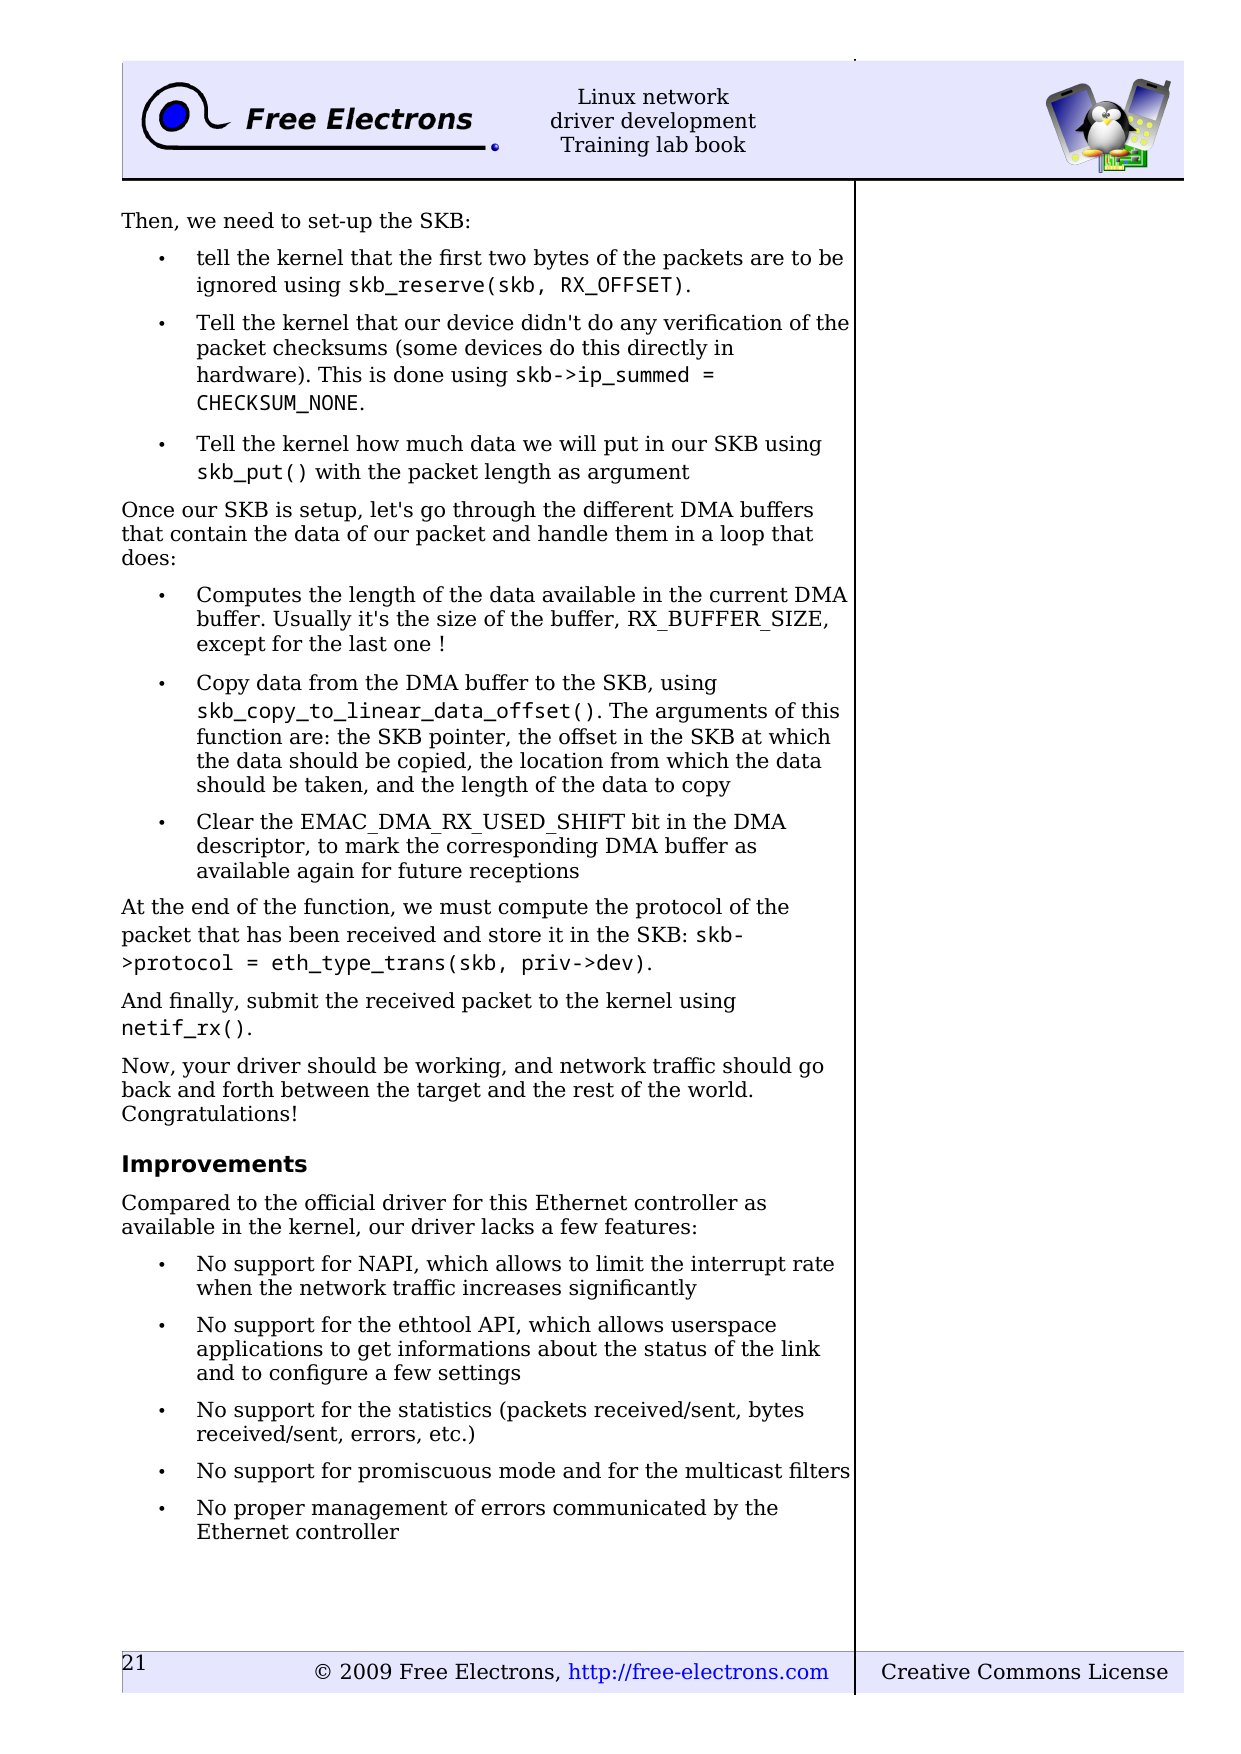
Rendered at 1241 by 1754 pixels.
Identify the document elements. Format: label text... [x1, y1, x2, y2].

list Tell the kernel how much data we will put in our SKB using skb_put() with the packet length as argument [158, 429, 851, 485]
text Then, we need to set-up the SKB: [121, 209, 836, 234]
list No support for the ethtool API, which allows userspace applications to get informations about the status of the link and to configure a few settings [158, 1313, 851, 1386]
subtitle Improvements [121, 1152, 851, 1178]
list No support for NAPI, which allows to limit the interrupt rate when the network traffic increases significantly [158, 1252, 851, 1300]
text Compared to the official driver for this Ethernet controller as available in the kernel, our driver lacks a few features: [121, 1191, 836, 1239]
list tell the kernel that the first two bytes of the packets are to be ignored using skb_reserve(skb, RX_OFFSET). [158, 246, 851, 299]
list Copy data from the DMA buffer to the SKB, using skb_copy_to_linear_data_offset(). The arguments of this function are: the SKB pointer, the offset in the SKB at which the data should be copied, the location from which the data should be taken, and the length of the data to copy [158, 668, 851, 798]
list No proper management of errors communicated by the Ethernet controller [158, 1496, 851, 1544]
list Computes the length of the data available in the current DMA buffer. Usually it's the size of the buffer, RX_BUFFER_SIZE, except for the last one ! [158, 583, 851, 656]
list Tell the kernel that our device didn't do any verification of the packet checksums (some devices do this directly in hardware). This is done using skb->ip_summed = CHECKSUM_NONE. [158, 311, 851, 416]
list Clear the EMAC_DMA_RX_USED_SHIFT bit in the DMA descriptor, to mark the corresponding DMA buffer as available again for future receptions [158, 810, 851, 883]
text Now, your driver should be working, and network traffic should go back and forth between the target and the rest of the world. Congratulations! [121, 1054, 836, 1127]
list No support for promiscuous mode and for the multicast filters [158, 1459, 851, 1483]
text Once our SKB is setup, let's go through the different DMA buffers that contain the data of our packet and handle them in a loop that does: [121, 498, 836, 571]
text At the end of the function, we must compute the protocol of the packet that has been received and store it in the SKB: skb->protocol = eth_type_trans(skb, priv->dev). [121, 896, 836, 976]
list No support for the statistics (packets received/sent, bytes received/sent, errors, etc.) [158, 1398, 851, 1447]
picture [136, 74, 502, 157]
picture [1039, 67, 1177, 181]
text And finally, submit the received packet to the kernel using netif_rx(). [121, 989, 836, 1041]
